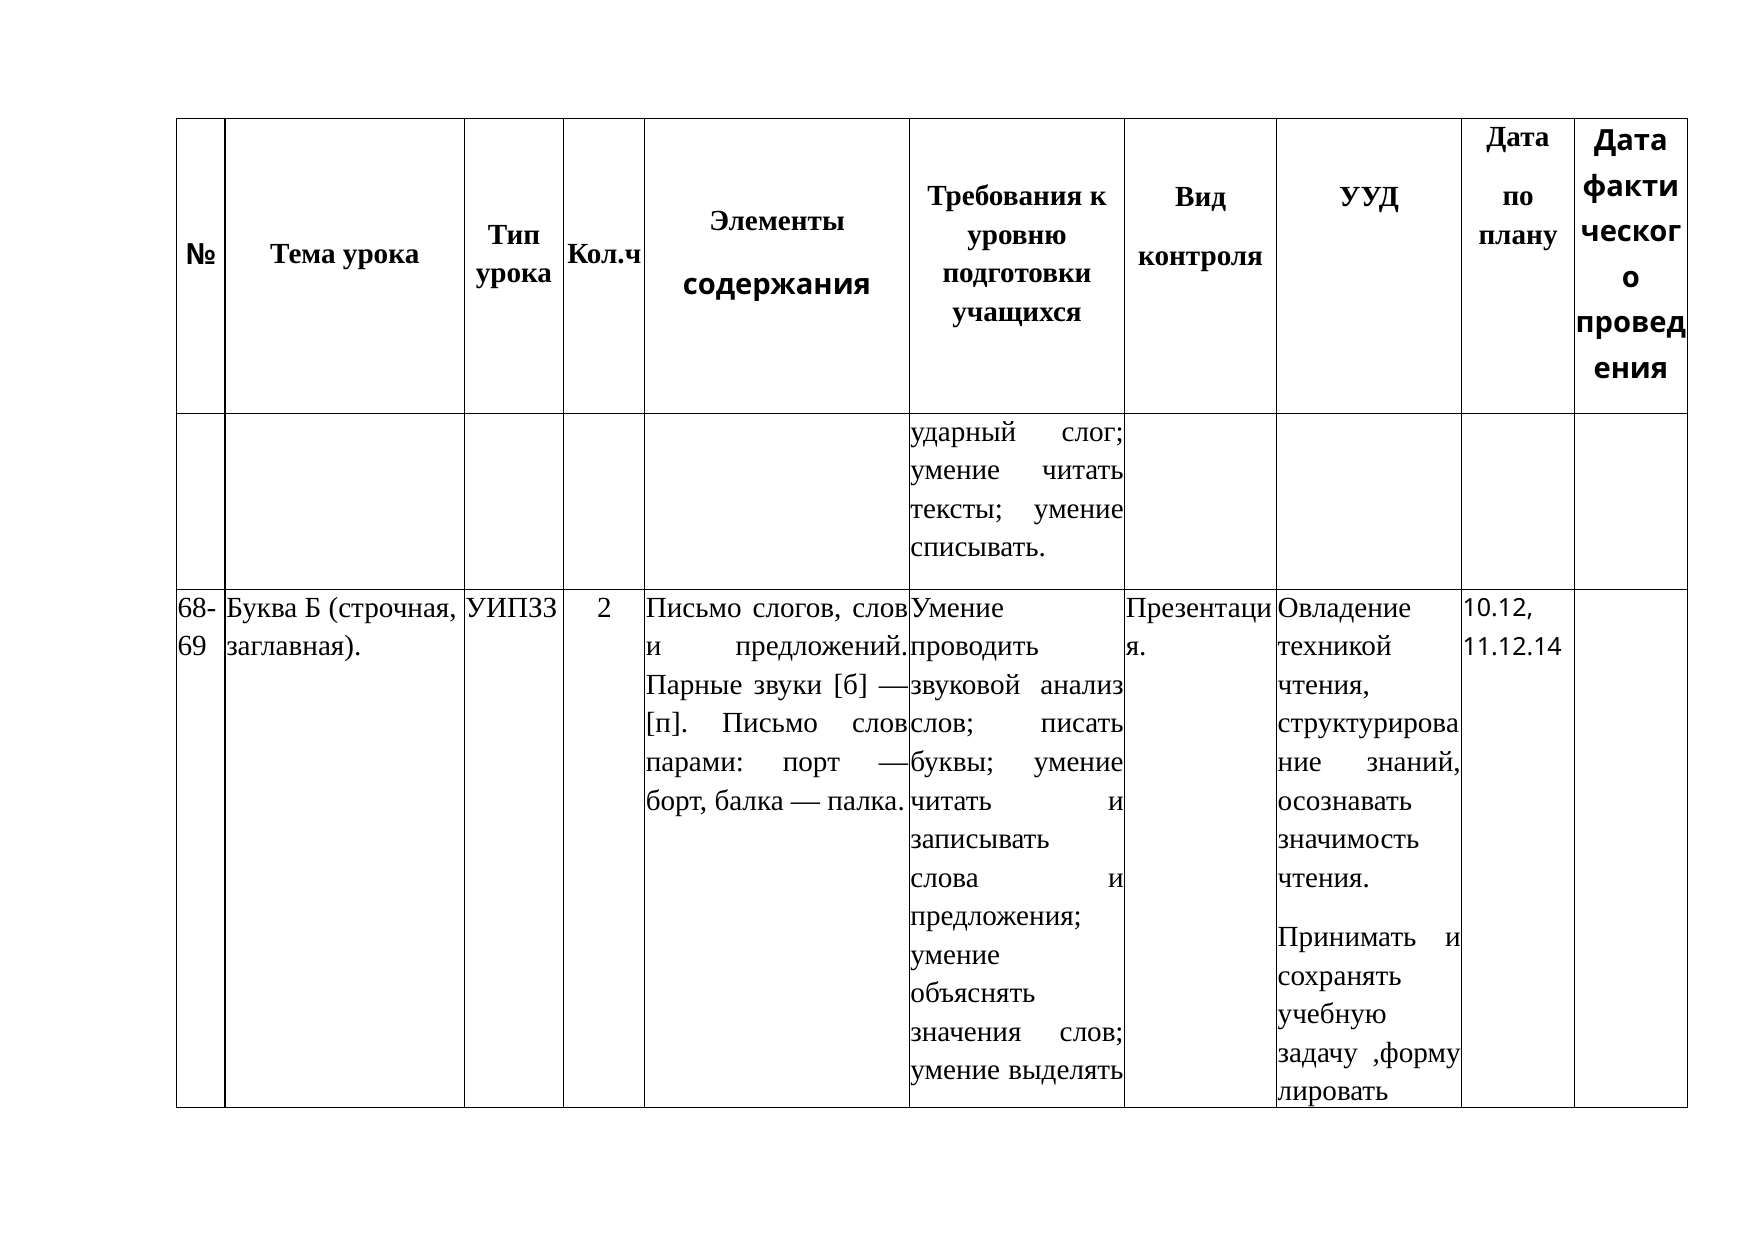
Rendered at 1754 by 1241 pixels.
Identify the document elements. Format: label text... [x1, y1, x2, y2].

table_cell [1575, 590, 1687, 1107]
table_cell [645, 414, 909, 589]
table_cell ударный слог; умение читать тексты; умение списывать. [910, 414, 1124, 589]
table_header Требования к уровню подготовки учащихся [910, 119, 1124, 413]
table_header Кол.ч [564, 119, 644, 413]
table_cell Овладение техникой чтения, структурирование знаний, осознавать значимость чтения. Принимать и сохранять учебную задачу ,формулировать [1277, 590, 1461, 1107]
table_header Дата фактического проведения [1575, 119, 1687, 413]
table_cell УИПЗЗ [465, 590, 563, 1107]
table_cell Презентация. [1125, 590, 1276, 1107]
table_cell [1277, 414, 1461, 589]
table_cell Письмо слогов, слов и предложений. Парные звуки [б] — [п]. Письмо слов парами: порт — борт, балка — палка. [645, 590, 909, 1107]
table_header Вид контроля [1125, 119, 1276, 413]
table_cell [1125, 414, 1276, 589]
table_header Тема урока [226, 119, 464, 413]
table_cell [226, 414, 464, 589]
table_header Элементы содержания [645, 119, 909, 413]
table_cell [1575, 414, 1687, 589]
table_header Тип урока [465, 119, 563, 413]
table_header № [177, 119, 224, 413]
table_cell [465, 414, 563, 589]
table_cell 10.12, 11.12.14 [1462, 590, 1574, 1107]
table_cell 2 [564, 590, 644, 1107]
table_cell Буква Б (строчная, заглавная). [226, 590, 464, 1107]
table_cell Умение проводить звуковой анализ слов; писать буквы; умение читать и записывать слова и предложения; умение объяснять значения слов; умение выделять [910, 590, 1124, 1107]
table_header УУД [1277, 119, 1461, 413]
table_header Дата по плану [1462, 119, 1574, 413]
table_cell [564, 414, 644, 589]
table_cell [1462, 414, 1574, 589]
table_cell [177, 414, 224, 589]
table_cell 68-69 [177, 590, 224, 1107]
